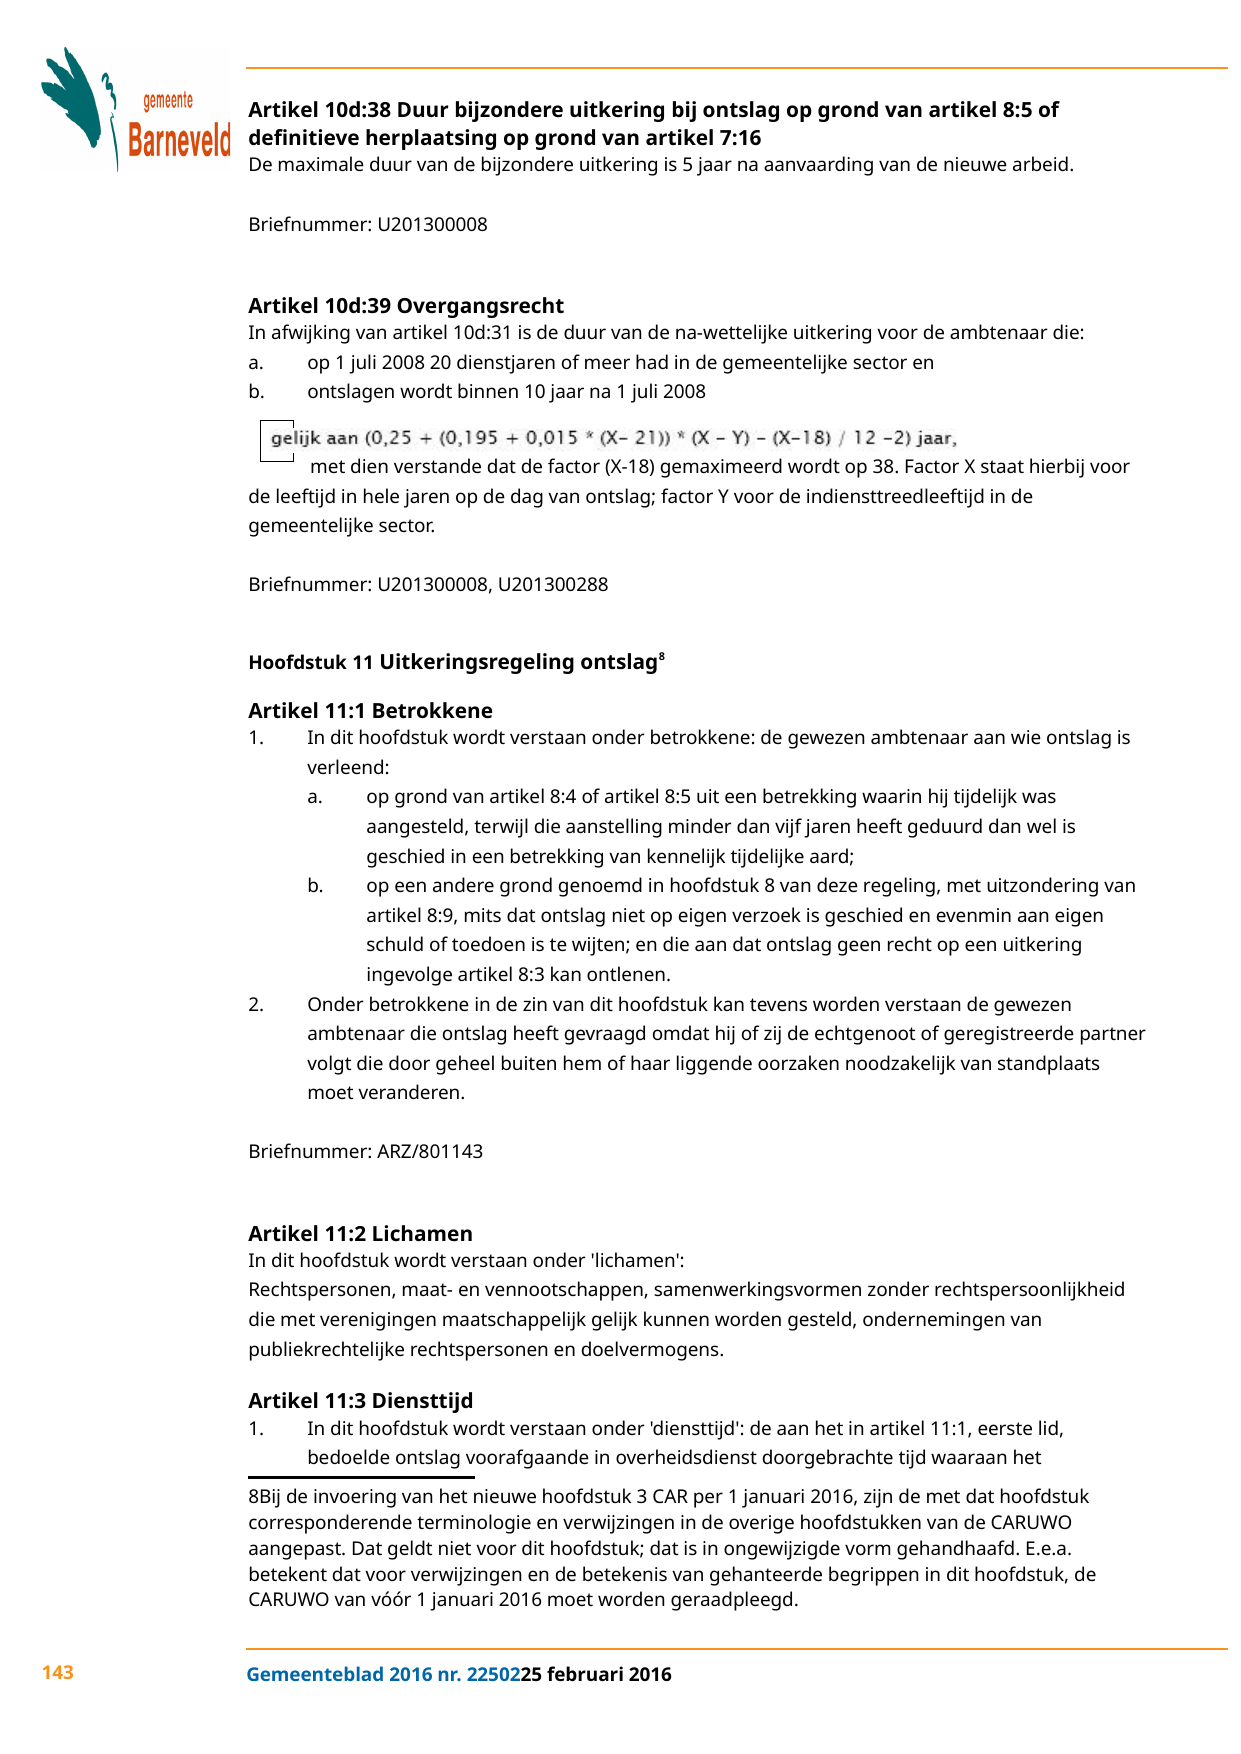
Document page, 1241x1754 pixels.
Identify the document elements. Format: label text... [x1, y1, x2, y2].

text Artikel 10d:39 Overgangsrecht [248, 291, 1152, 319]
text Briefnummer: U201300008 [248, 211, 1152, 237]
list In dit hoofdstuk wordt verstaan onder 'diensttijd': de aan het in artikel 11:1, eerste lid, bedoelde ontslag voorafgaande in overheidsdienst doorgebrachte tijd waaraan het [248, 1415, 1152, 1470]
text Artikel 11:3 Diensttijd [248, 1386, 1152, 1415]
text Bij de invoering van het nieuwe hoofdstuk 3 CAR per 1 januari 2016, zijn de met dat hoofdstuk corresponderende terminologie en verwijzingen in de overige hoofdstukken van de CARUWO aangepast. Dat geldt niet voor dit hoofdstuk; dat is in ongewijzigde vorm gehandhaafd. E.e.a. betekent dat voor verwijzingen en de betekenis van gehanteerde begrippen in dit hoofdstuk, de CARUWO van vóór 1 januari 2016 moet worden geraadpleegd. [248, 1483, 1152, 1612]
text Rechtspersonen, maat- en vennootschappen, samenwerkingsvormen zonder rechtspersoonlijkheid die met verenigingen maatschappelijk gelijk kunnen worden gesteld, ondernemingen van publiekrechtelijke rechtspersonen en doelvermogens. [248, 1277, 1152, 1362]
list op een andere grond genoemd in hoofdstuk 8 van deze regeling, met uitzondering van artikel 8:9, mits dat ontslag niet op eigen verzoek is geschied en evenmin aan eigen schuld of toedoen is te wijten; en die aan dat ontslag geen recht op een uitkering ingevolge artikel 8:3 kan ontlenen. [307, 872, 1152, 987]
list op grond van artikel 8:4 of artikel 8:5 uit een betrekking waarin hij tijdelijk was aangesteld, terwijl die aanstelling minder dan vijf jaren heeft geduurd dan wel is geschied in een betrekking van kennelijk tijdelijke aard; [307, 784, 1152, 868]
list In dit hoofdstuk wordt verstaan onder betrokkene: de gewezen ambtenaar aan wie ontslag is verleend: [248, 724, 1152, 780]
text Briefnummer: ARZ/801143 [248, 1139, 1152, 1164]
text In afwijking van artikel 10d:31 is de duur van de na-wettelijke uitkering voor de ambtenaar die: [248, 319, 1152, 345]
text Artikel 11:1 Betrokkene [248, 696, 1152, 724]
list Onder betrokkene in de zin van dit hoofdstuk kan tevens worden verstaan de gewezen ambtenaar die ontslag heeft gevraagd omdat hij of zij de echtgenoot of geregistreerde partner volgt die door geheel buiten hem of haar liggende oorzaken noodzakelijk van standplaats moet veranderen. [248, 991, 1152, 1105]
picture [268, 428, 961, 453]
picture [41, 47, 231, 172]
text De maximale duur van de bijzondere uitkering is 5 jaar na aanvaarding van de nieuwe arbeid. [248, 152, 1152, 177]
text met dien verstande dat de factor (X-18) gemaximeerd wordt op 38. Factor X staat hierbij voor de leeftijd in hele jaren op de dag van ontslag; factor Y voor de indiensttreedleeftijd in de gemeentelijke sector. [248, 453, 1152, 538]
text Artikel 10d:38 Duur bijzondere uitkering bij ontslag op grond van artikel 8:5 of definitieve herplaatsing op grond van artikel 7:16 [248, 95, 1152, 152]
text Hoofdstuk 11 Uitkeringsregeling ontslag [248, 647, 1152, 675]
list op 1 juli 2008 20 dienstjaren of meer had in de gemeentelijke sector en [248, 349, 1152, 374]
text In dit hoofdstuk wordt verstaan onder 'lichamen': [248, 1247, 1152, 1273]
list ontslagen wordt binnen 10 jaar na 1 juli 2008 [248, 378, 1152, 404]
text Artikel 11:2 Lichamen [248, 1219, 1152, 1247]
text Briefnummer: U201300008, U201300288 [248, 572, 1152, 597]
